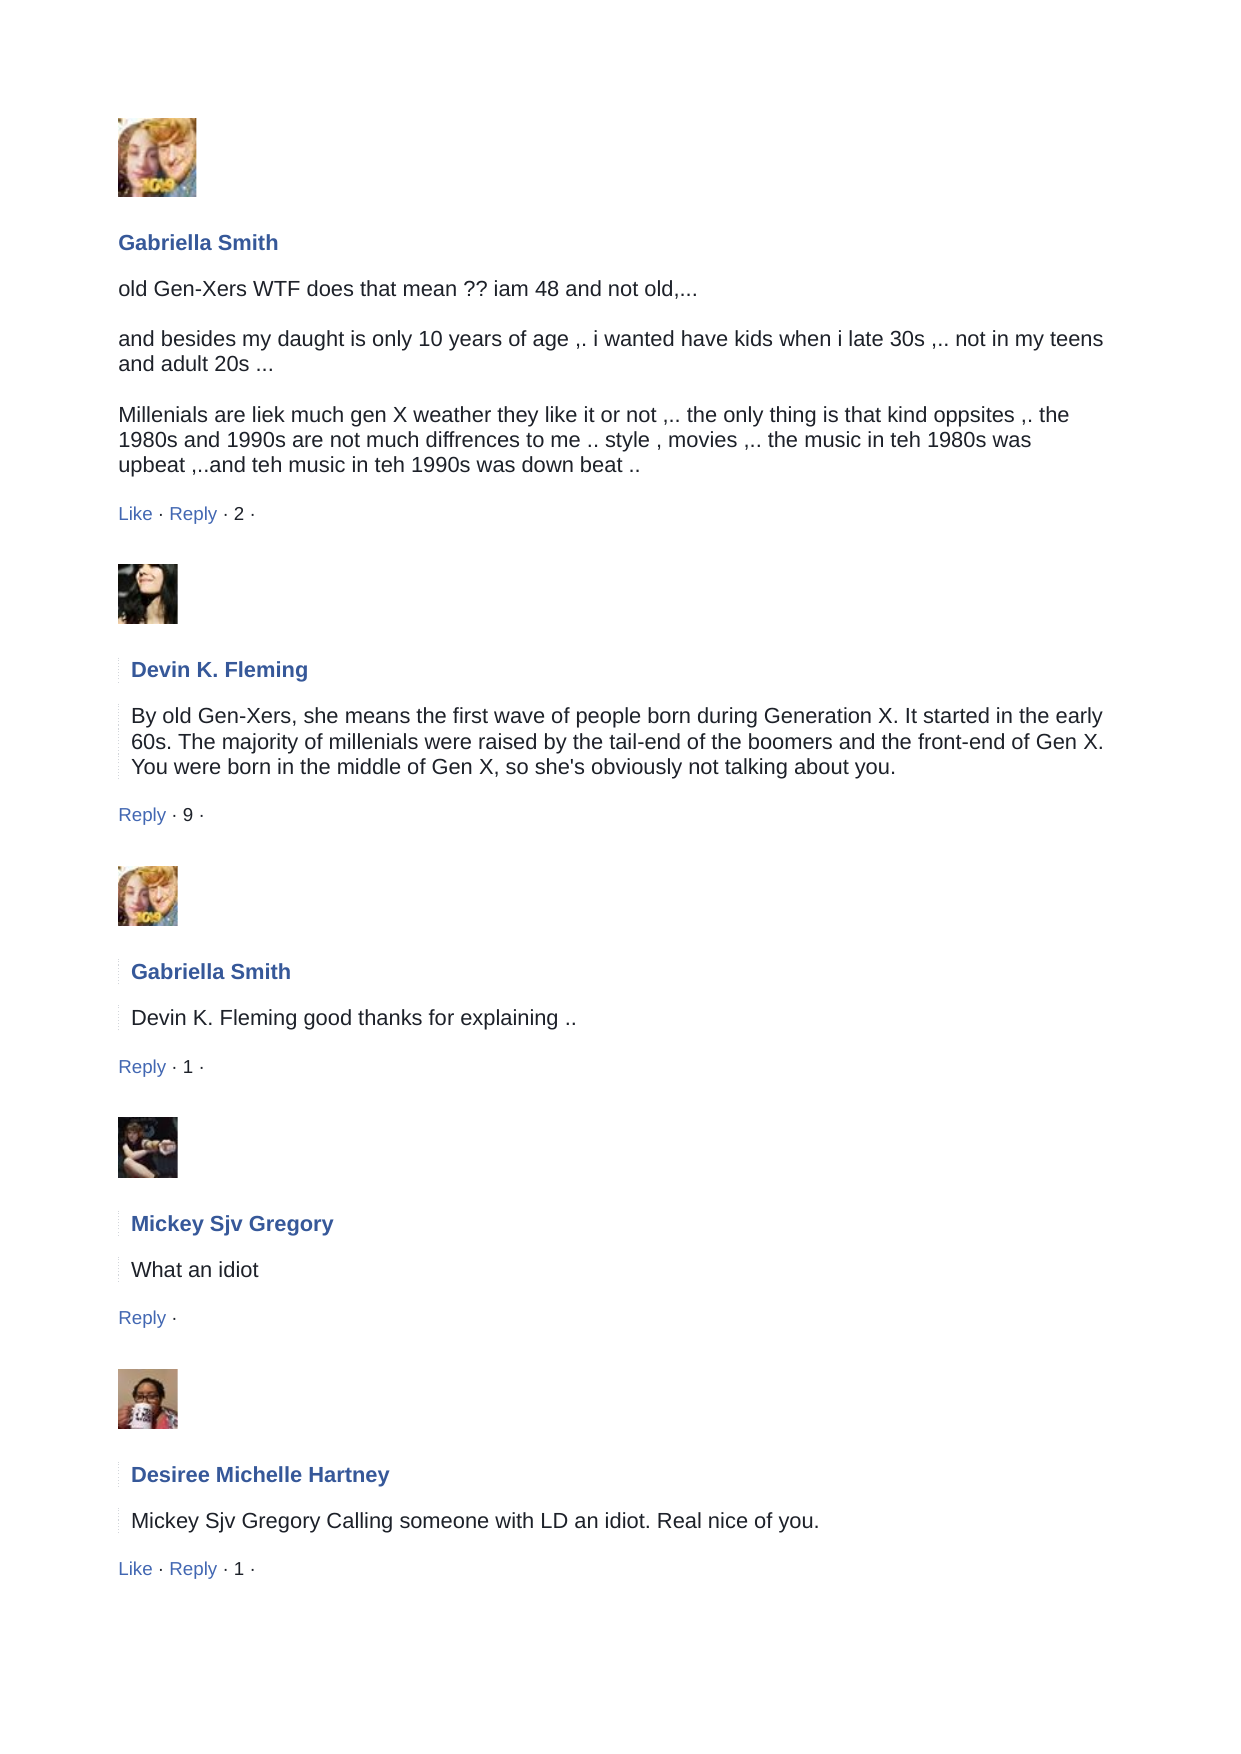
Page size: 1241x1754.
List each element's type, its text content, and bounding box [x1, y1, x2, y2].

picture [118, 118, 197, 197]
text Devin K. Fleming [118, 657, 1122, 683]
text Gabriella Smith [118, 229, 1122, 255]
text Reply · 1 · [118, 1055, 1116, 1077]
picture [118, 1369, 178, 1429]
picture [118, 866, 178, 926]
text Reply · 9 · [118, 804, 1116, 826]
text By old Gen-Xers, she means the first wave of people born during Generation X. It started in the early 60s. The majority of millenials were raised by the tail-end of the boomers and the front-end of Gen X. You were born in the middle of Gen X, so she's obviously not talking about you. [118, 703, 1122, 779]
text Like · Reply · 1 · [118, 1558, 1116, 1580]
text Desiree Michelle Hartney [118, 1462, 1122, 1487]
text Mickey Sjv Gregory Calling someone with LD an idiot. Real nice of you. [118, 1508, 1122, 1533]
text Gabriella Smith [118, 959, 1122, 984]
text Devin K. Fleming good thanks for explaining .. [118, 1005, 1122, 1030]
text Mickey Sjv Gregory [118, 1211, 1122, 1236]
text What an idiot [118, 1257, 1122, 1282]
text Reply · [118, 1307, 1122, 1328]
picture [118, 1117, 178, 1178]
picture [118, 564, 178, 624]
text Like · Reply · 2 · [118, 502, 1116, 524]
text old Gen-Xers WTF does that mean ?? iam 48 and not old,... and besides my daught is only 10 years of age ,. i wanted have kids when i late 30s ,.. not in my teens and adult 20s ... Millenials are liek much gen X weather they like it or not ,.. the only thing is that kind oppsites ,. the 1980s and 1990s are not much diffrences to me .. style , movies ,.. the music in teh 1980s was upbeat ,..and teh music in teh 1990s was down beat .. [118, 276, 1122, 477]
